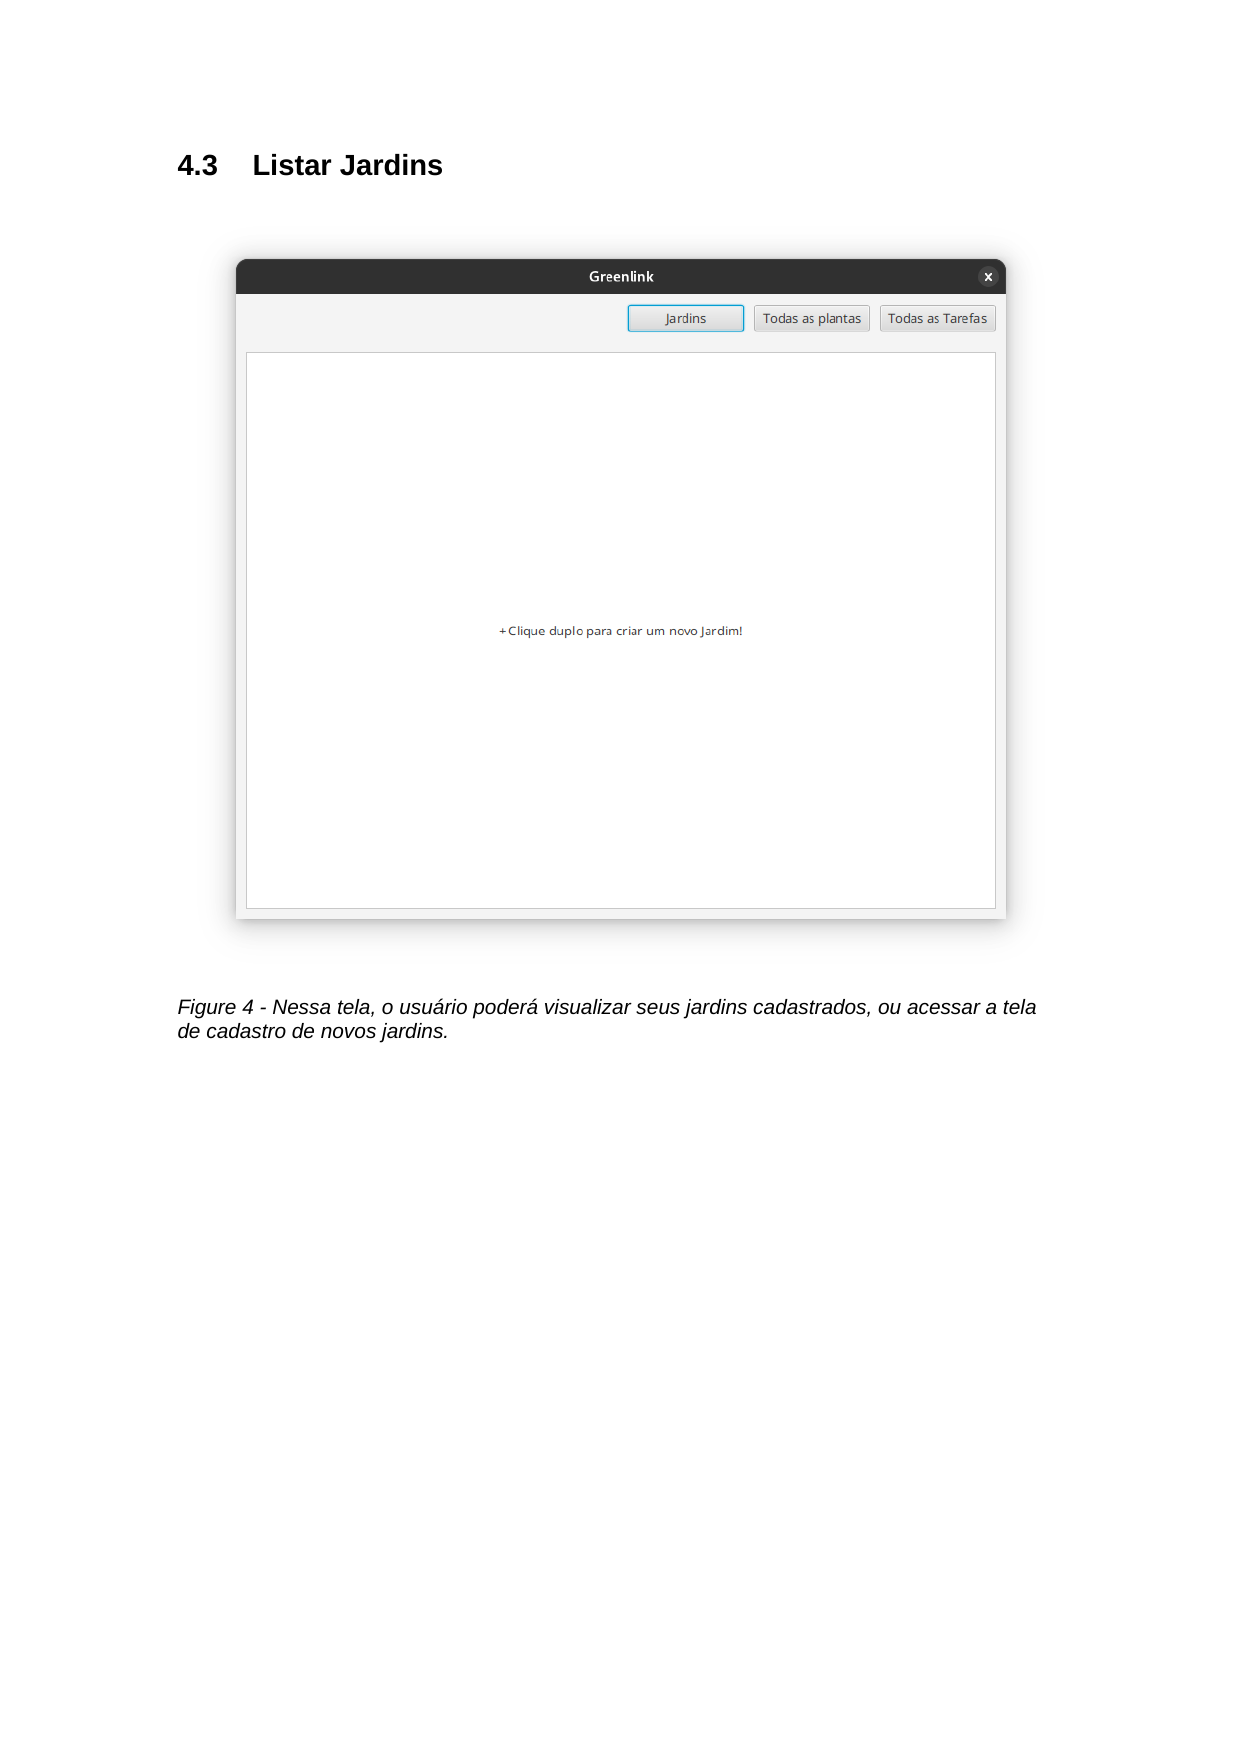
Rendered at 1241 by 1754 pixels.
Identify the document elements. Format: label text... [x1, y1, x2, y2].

subtitle Listar Jardins [177, 148, 1063, 181]
text Figure 4 - Nessa tela, o usuário poderá visualizar seus jardins cadastrados, ou acessar a tela de cadastro de novos jardins. [177, 983, 1063, 1043]
picture [177, 206, 1063, 983]
